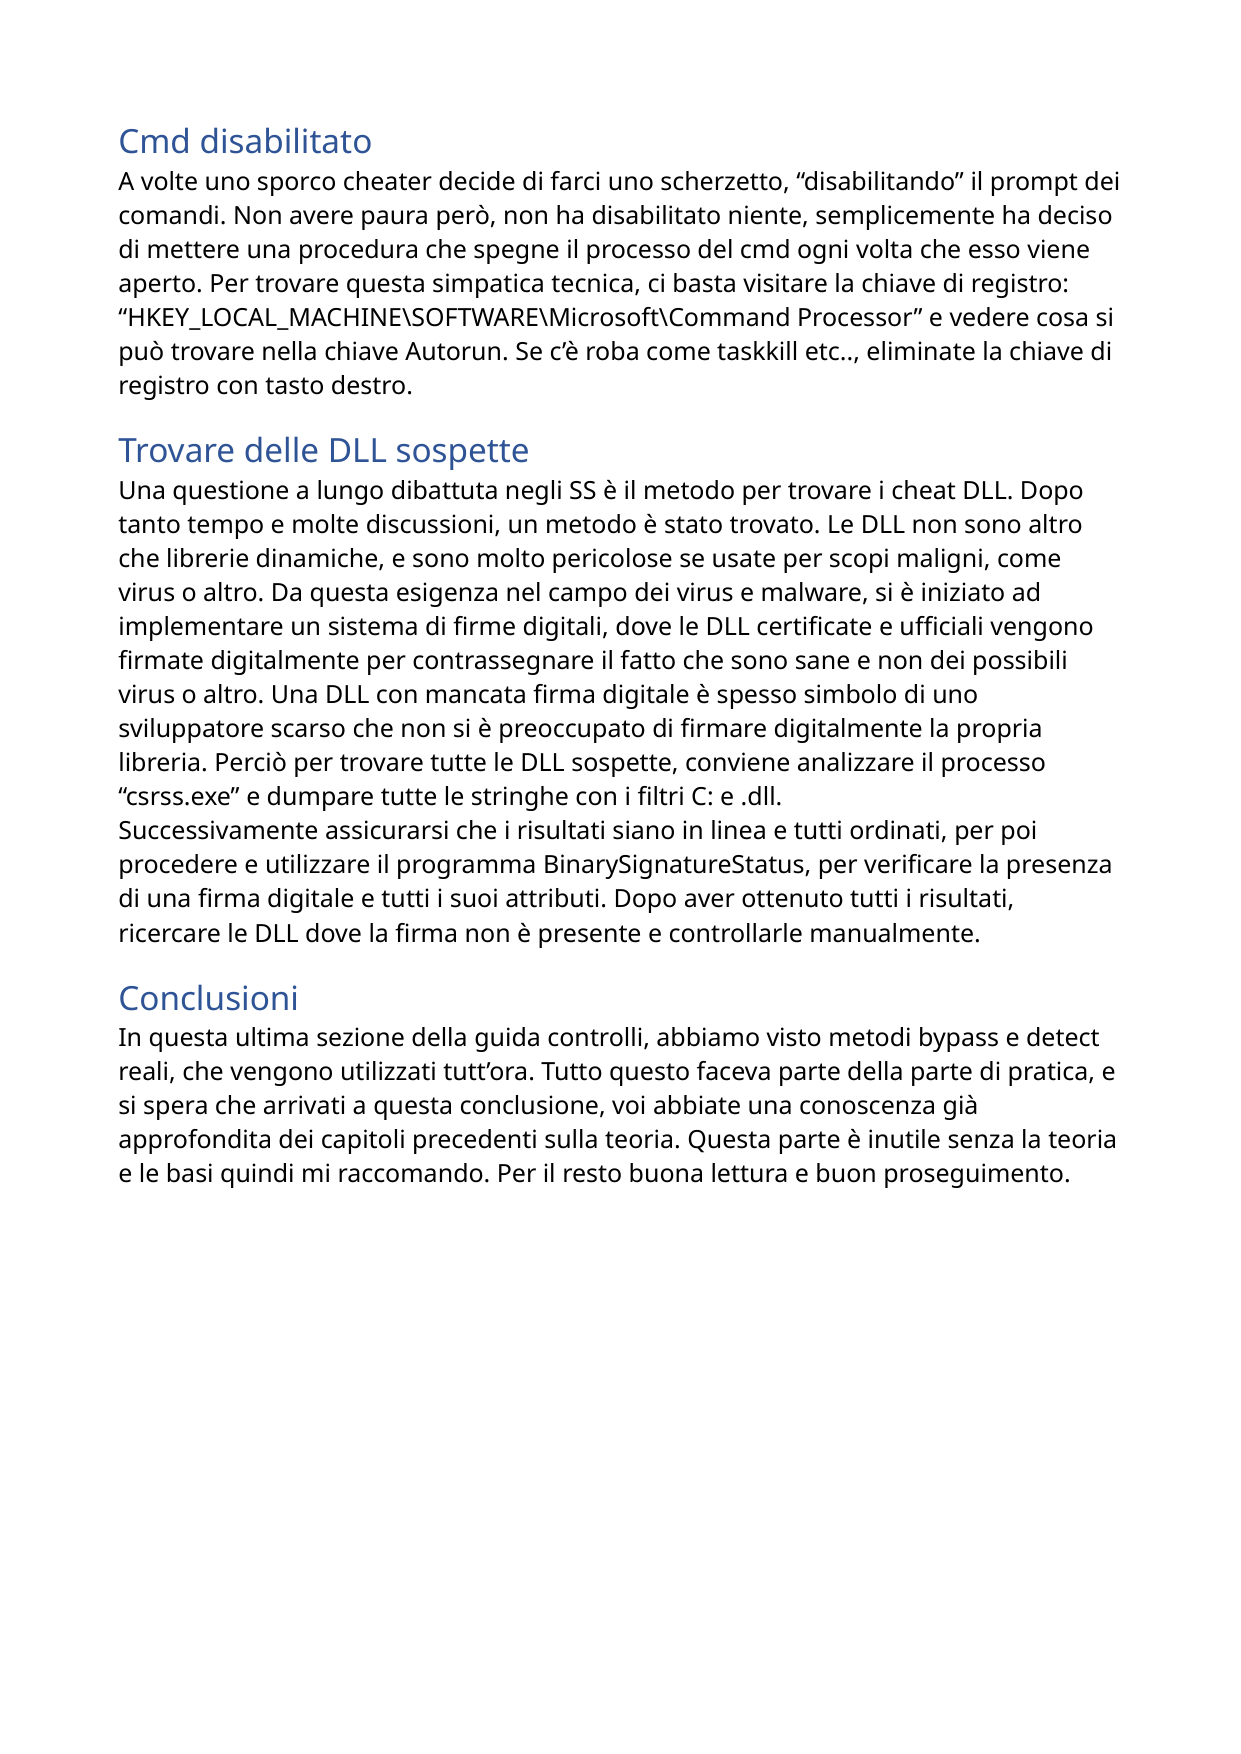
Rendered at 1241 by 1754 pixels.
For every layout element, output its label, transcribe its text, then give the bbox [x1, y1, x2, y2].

text In questa ultima sezione della guida controlli, abbiamo visto metodi bypass e detect reali, che vengono utilizzati tutt’ora. Tutto questo faceva parte della parte di pratica, e si spera che arrivati a questa conclusione, voi abbiate una conoscenza già approfondita dei capitoli precedenti sulla teoria. Questa parte è inutile senza la teoria e le basi quindi mi raccomando. Per il resto buona lettura e buon proseguimento. [118, 1020, 1122, 1190]
subtitle Cmd disabilitato [118, 118, 1122, 163]
subtitle Conclusioni [118, 974, 1122, 1020]
subtitle Trovare delle DLL sospette [118, 427, 1122, 472]
text Una questione a lungo dibattuta negli SS è il metodo per trovare i cheat DLL. Dopo tanto tempo e molte discussioni, un metodo è stato trovato. Le DLL non sono altro che librerie dinamiche, e sono molto pericolose se usate per scopi maligni, come virus o altro. Da questa esigenza nel campo dei virus e malware, si è iniziato ad implementare un sistema di firme digitali, dove le DLL certificate e ufficiali vengono firmate digitalmente per contrassegnare il fatto che sono sane e non dei possibili virus o altro. Una DLL con mancata firma digitale è spesso simbolo di uno sviluppatore scarso che non si è preoccupato di firmare digitalmente la propria libreria. Perciò per trovare tutte le DLL sospette, conviene analizzare il processo “csrss.exe” e dumpare tutte le stringhe con i filtri C: e .dll. [118, 472, 1122, 813]
text Successivamente assicurarsi che i risultati siano in linea e tutti ordinati, per poi procedere e utilizzare il programma BinarySignatureStatus, per verificare la presenza di una firma digitale e tutti i suoi attributi. Dopo aver ottenuto tutti i risultati, ricercare le DLL dove la firma non è presente e controllarle manualmente. [118, 813, 1122, 949]
text A volte uno sporco cheater decide di farci uno scherzetto, “disabilitando” il prompt dei comandi. Non avere paura però, non ha disabilitato niente, semplicemente ha deciso di mettere una procedura che spegne il processo del cmd ogni volta che esso viene aperto. Per trovare questa simpatica tecnica, ci basta visitare la chiave di registro: “HKEY_LOCAL_MACHINE\SOFTWARE\Microsoft\Command Processor” e vedere cosa si può trovare nella chiave Autorun. Se c’è roba come taskkill etc.., eliminate la chiave di registro con tasto destro. [118, 163, 1122, 402]
